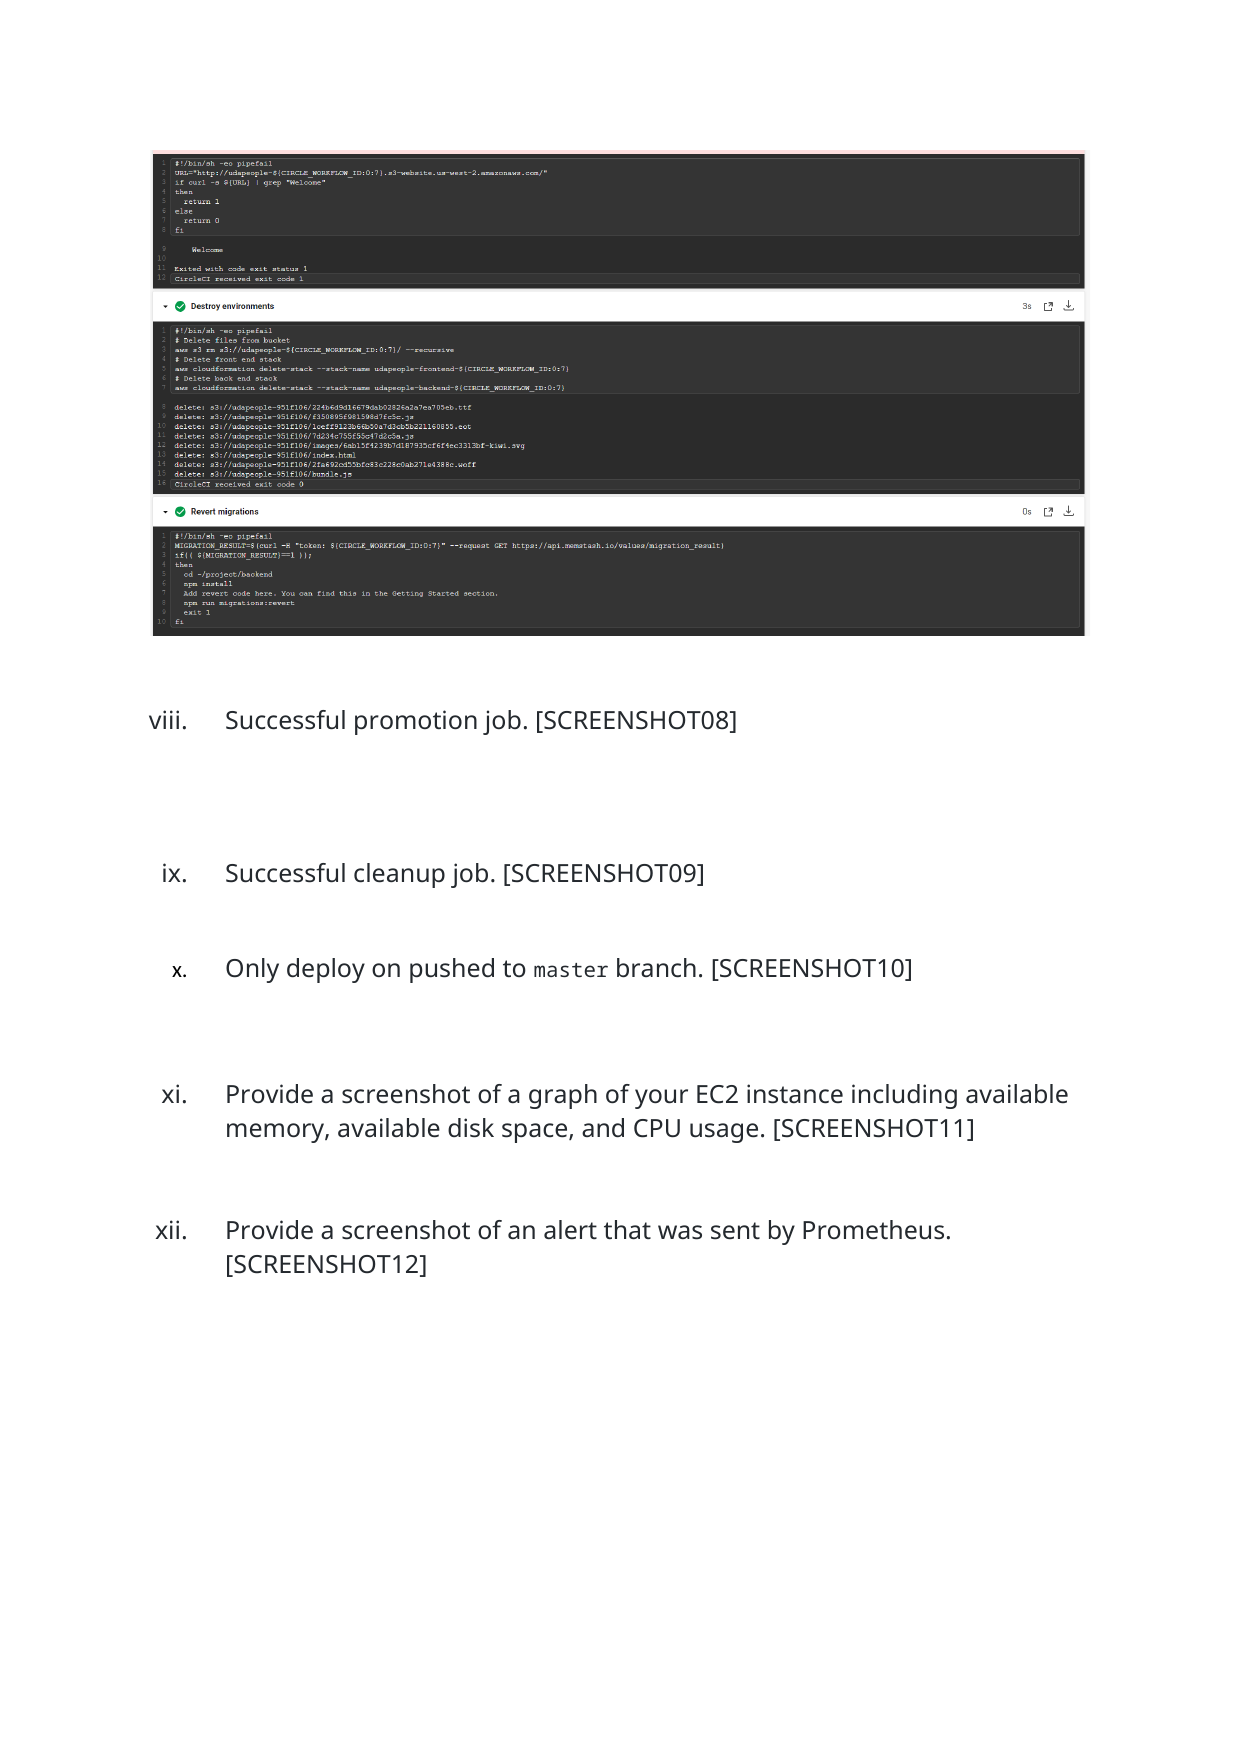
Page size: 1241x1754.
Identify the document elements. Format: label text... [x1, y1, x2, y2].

list Provide a screenshot of an alert that was sent by Prometheus. [SCREENSHOT12] [187, 1212, 1090, 1281]
list Successful cleanup job. [SCREENSHOT09] [187, 856, 1090, 890]
list Successful promotion job. [SCREENSHOT08] [187, 702, 1090, 737]
list Only deploy on pushed to master branch. [SCREENSHOT10] [187, 951, 1090, 985]
list Provide a screenshot of a graph of your EC2 instance including available memory, available disk space, and CPU usage. [SCREENSHOT11] [187, 1077, 1090, 1145]
